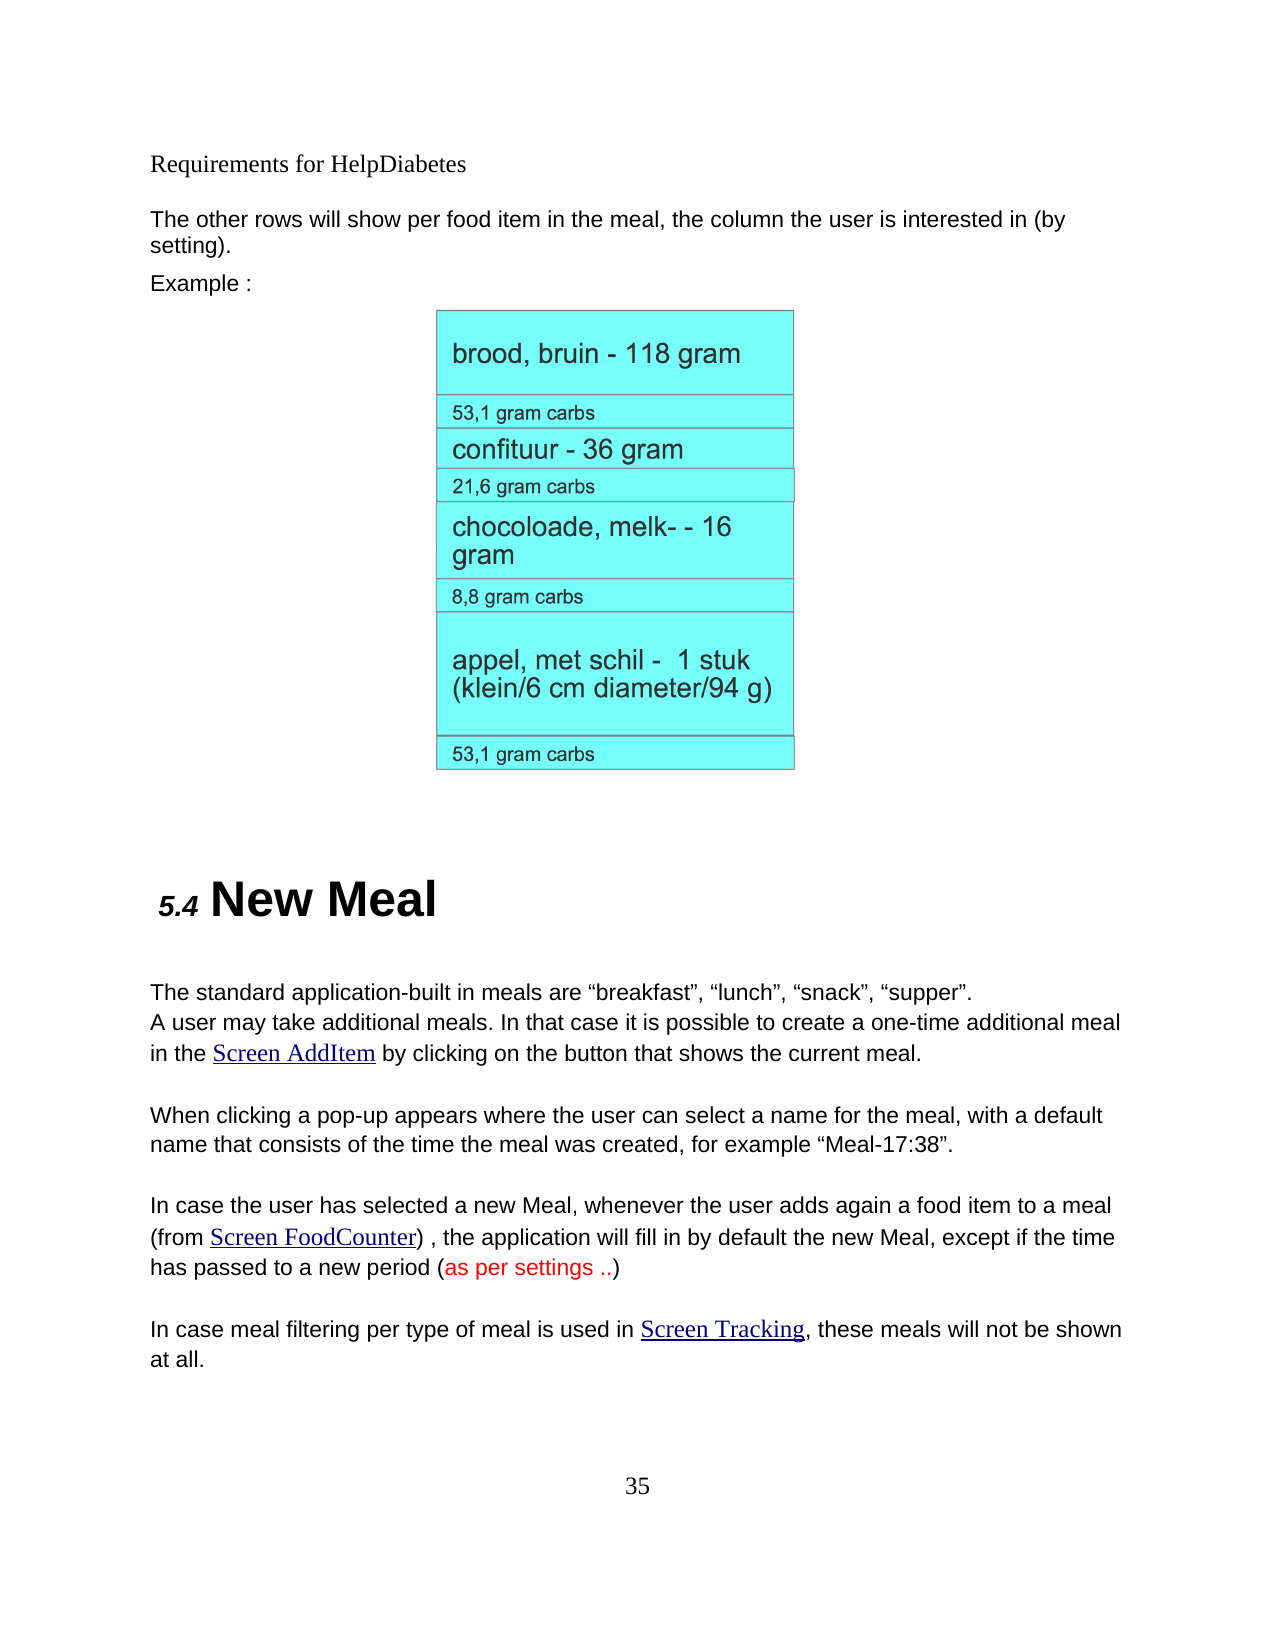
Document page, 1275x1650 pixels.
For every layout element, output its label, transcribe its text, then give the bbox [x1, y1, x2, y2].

subtitle New Meal [150, 871, 1125, 927]
picture [435, 309, 840, 819]
text A user may take additional meals. In that case it is possible to create a one-time additional meal in the Screen AddItem by clicking on the button that shows the current meal. [150, 1009, 1125, 1067]
text When clicking a pop-up appears where the user can select a name for the meal, with a default name that consists of the time the meal was created, for example “Meal-17:38”. [150, 1103, 1125, 1158]
text The standard application-built in meals are “breakfast”, “lunch”, “snack”, “supper”. [150, 980, 1125, 1006]
text The other rows will show per food item in the meal, the column the user is interested in (by setting). [150, 207, 1125, 258]
text In case the user has selected a new Meal, whenever the user adds again a food item to a meal (from Screen FoodCounter) , the application will fill in by default the new Meal, except if the time has passed to a new period (as per settings ..) [150, 1193, 1125, 1280]
text Example : [150, 271, 1125, 297]
text In case meal filtering per type of meal is used in Screen Tracking, these meals will not be shown at all. [150, 1315, 1125, 1372]
